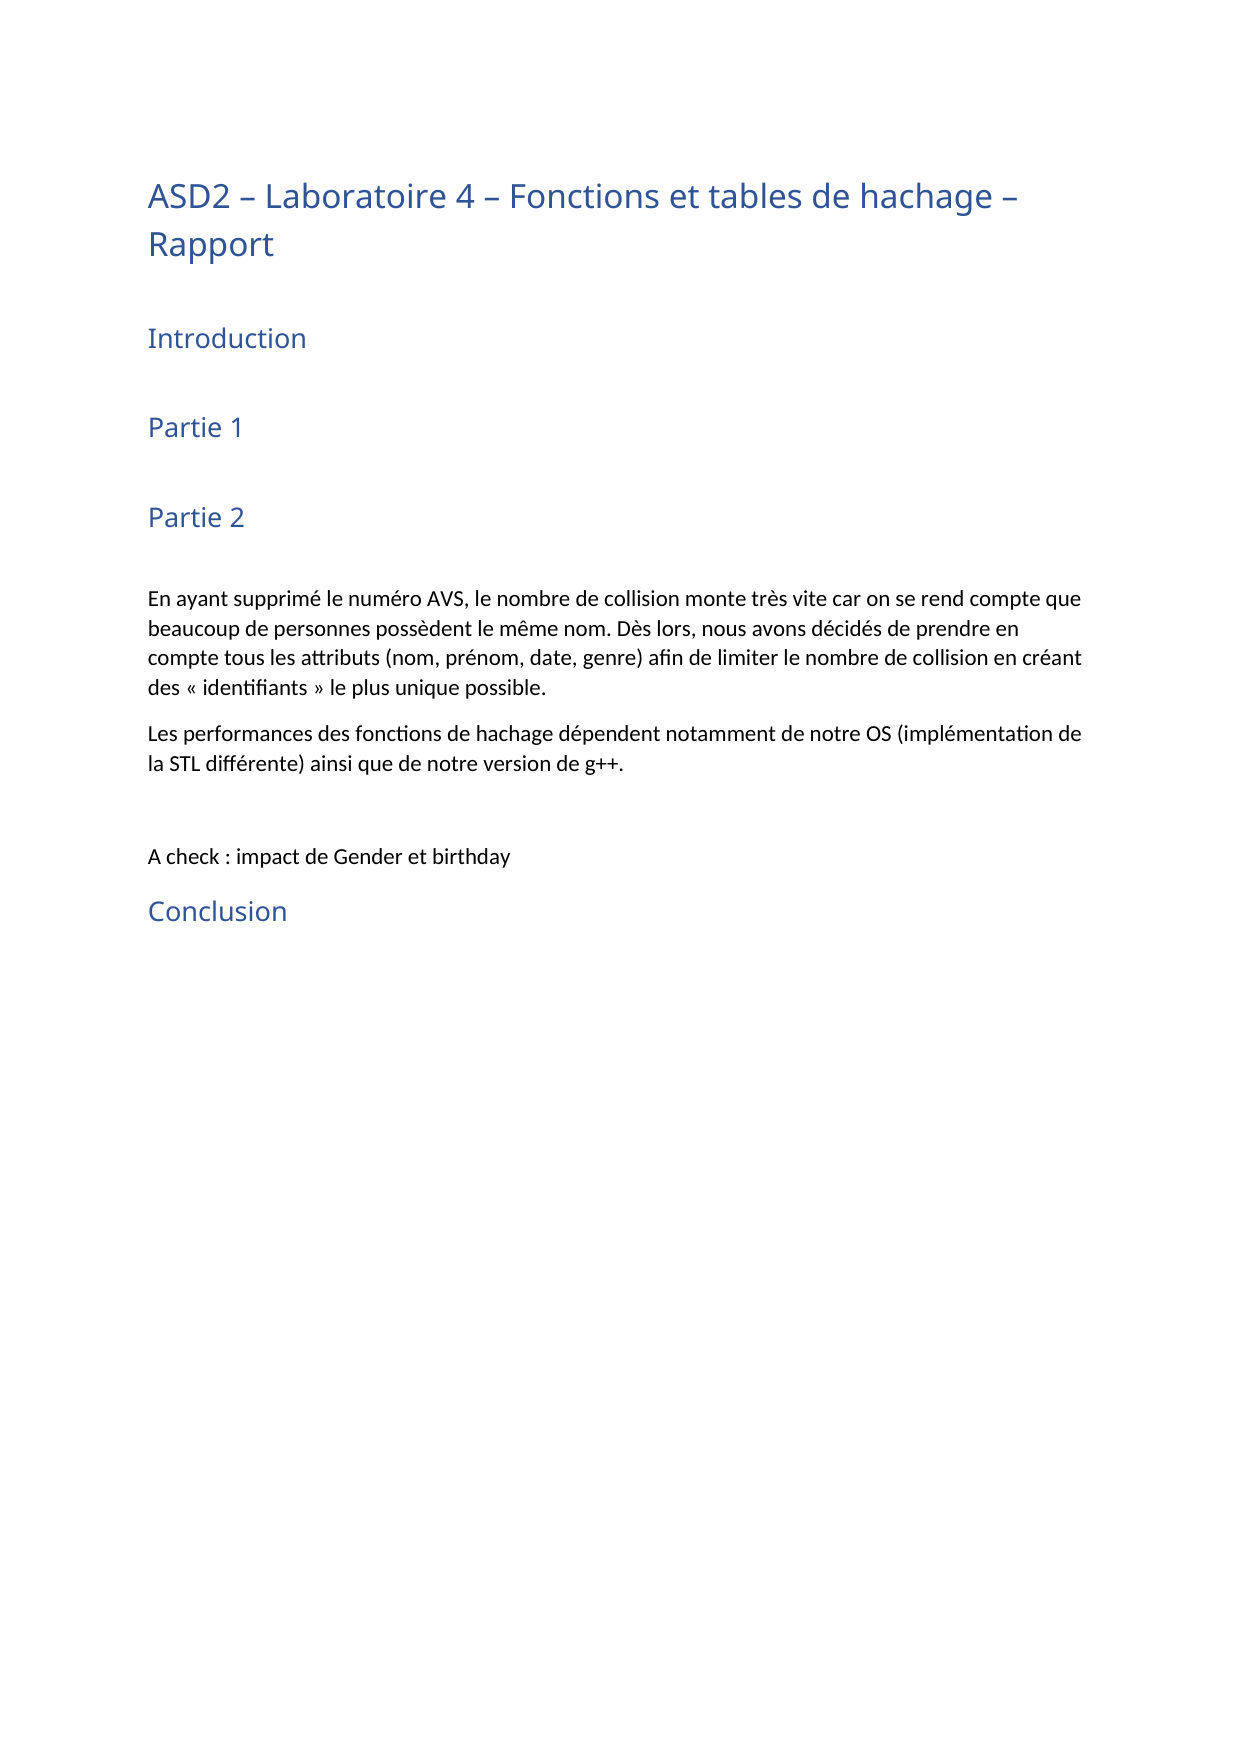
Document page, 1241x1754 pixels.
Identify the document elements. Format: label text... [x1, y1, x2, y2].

subtitle Partie 1 [148, 409, 1093, 446]
text A check : impact de Gender et birthday [148, 842, 1093, 870]
subtitle Introduction [148, 319, 1093, 356]
subtitle Conclusion [148, 892, 1093, 929]
text Les performances des fonctions de hachage dépendent notamment de notre OS (implémentation de la STL différente) ainsi que de notre version de g++. [148, 719, 1093, 777]
text En ayant supprimé le numéro AVS, le nombre de collision monte très vite car on se rend compte que beaucoup de personnes possèdent le même nom. Dès lors, nous avons décidés de prendre en compte tous les attributs (nom, prénom, date, genre) afin de limiter le nombre de collision en créant des « identifiants » le plus unique possible. [148, 584, 1093, 701]
subtitle Partie 2 [148, 498, 1093, 535]
subtitle ASD2 – Laboratoire 4 – Fonctions et tables de hachage – Rapport [148, 173, 1093, 266]
